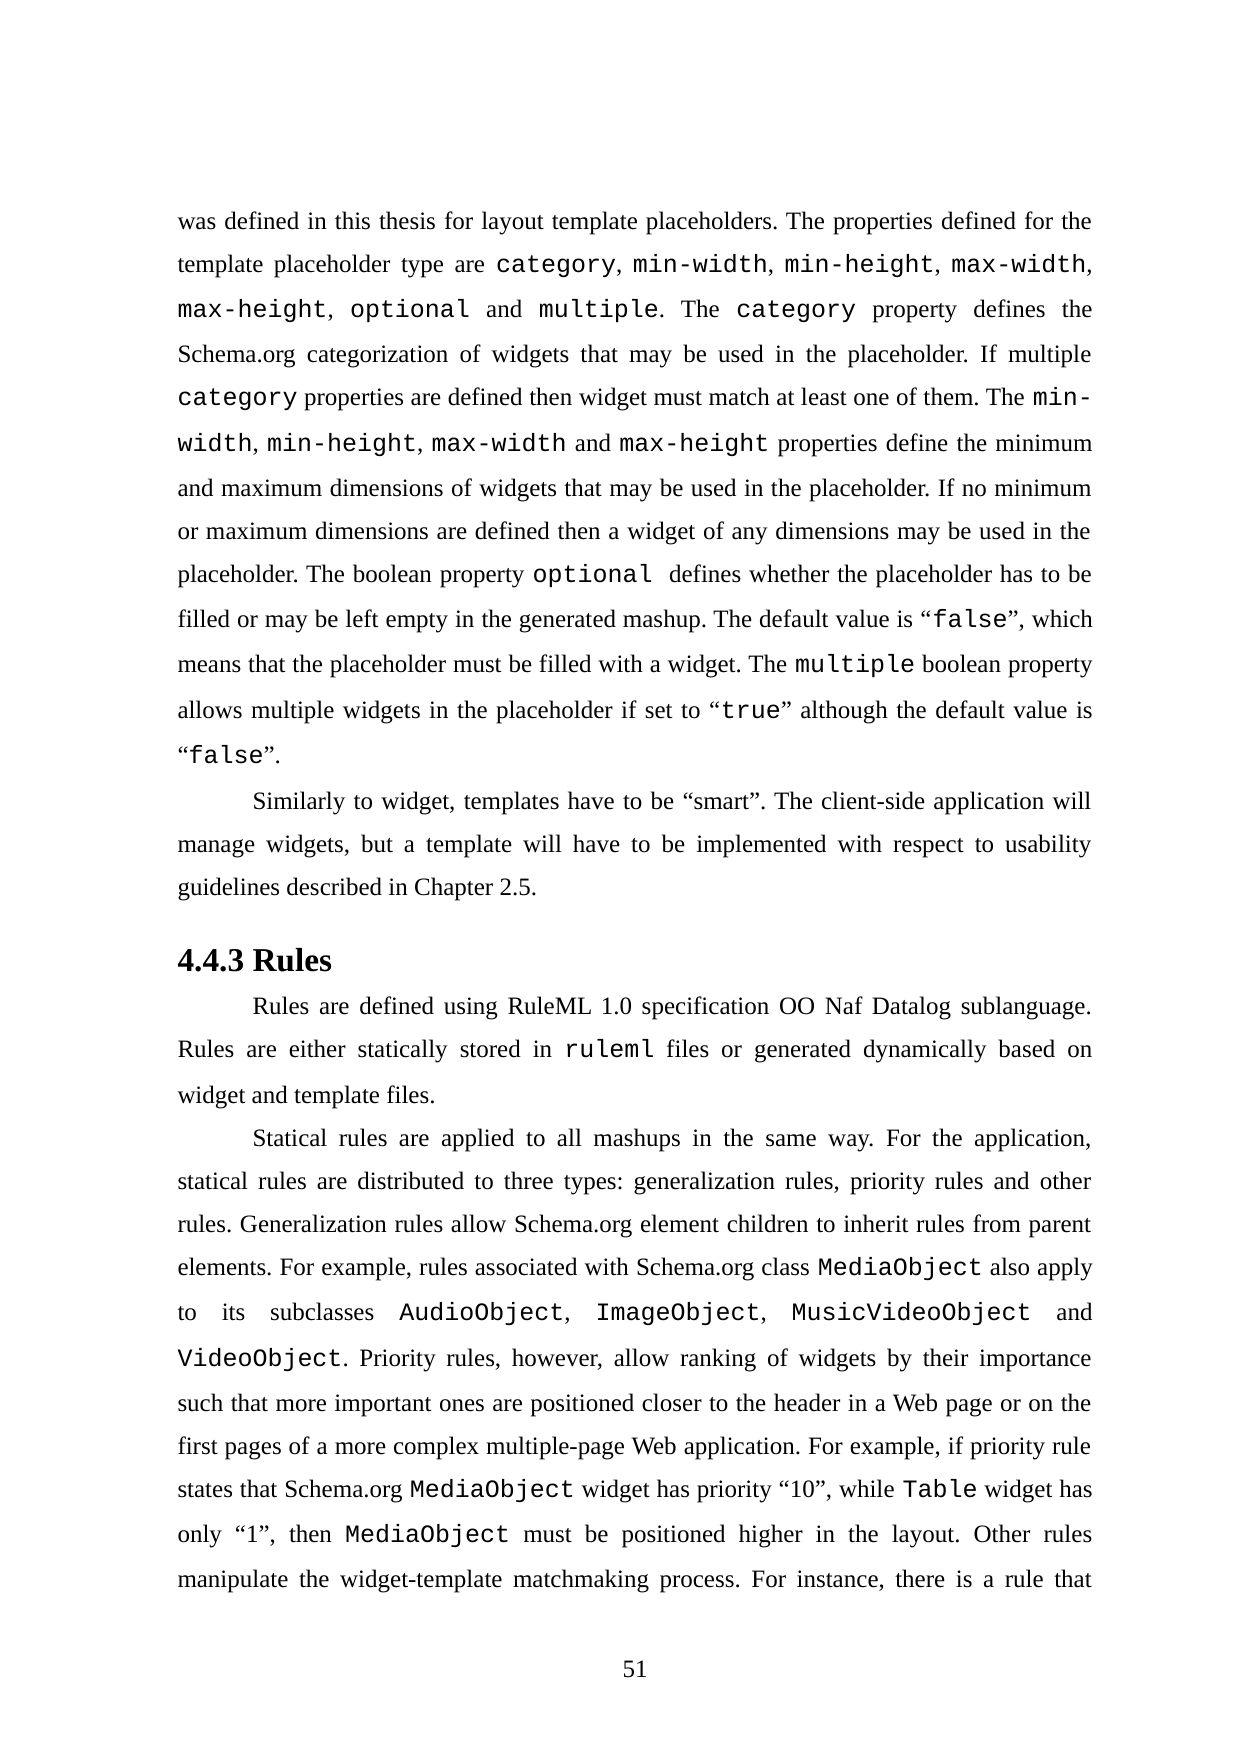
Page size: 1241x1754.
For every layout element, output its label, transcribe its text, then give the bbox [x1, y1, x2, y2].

subtitle Rules [177, 941, 1093, 979]
text Similarly to widget, templates have to be “smart”. The client-side application will manage widgets, but a template will have to be implemented with respect to usability guidelines described in Chapter 2.5. [177, 786, 1093, 901]
text Statical rules are applied to all mashups in the same way. For the application, statical rules are distributed to three types: generalization rules, priority rules and other rules. Generalization rules allow Schema.org element children to inherit rules from parent elements. For example, rules associated with Schema.org class MediaObject also apply to its subclasses AudioObject, ImageObject, MusicVideoObject and VideoObject. Priority rules, however, allow ranking of widgets by their importance such that more important ones are positioned closer to the header in a Web page or on the first pages of a more complex multiple-page Web application. For example, if priority rule states that Schema.org MediaObject widget has priority “10”, while Table widget has only “1”, then MediaObject must be positioned higher in the layout. Other rules manipulate the widget-template matchmaking process. For instance, there is a rule that [177, 1123, 1093, 1593]
text Rules are defined using RuleML 1.0 specification OO Naf Datalog sublanguage. Rules are either statically stored in ruleml files or generated dynamically based on widget and template files. [177, 991, 1093, 1108]
text was defined in this thesis for layout template placeholders. The properties defined for the template placeholder type are category, min-width, min-height, max-width, max-height, optional and multiple. The category property defines the Schema.org categorization of widgets that may be used in the placeholder. If multiple category properties are defined then widget must match at least one of them. The min-width, min-height, max-width and max-height properties define the minimum and maximum dimensions of widgets that may be used in the placeholder. If no minimum or maximum dimensions are defined then a widget of any dimensions may be used in the placeholder. The boolean property optional defines whether the placeholder has to be filled or may be left empty in the generated mashup. The default value is “false”, which means that the placeholder must be filled with a widget. The multiple boolean property allows multiple widgets in the placeholder if set to “true” although the default value is “false”. [177, 206, 1093, 771]
